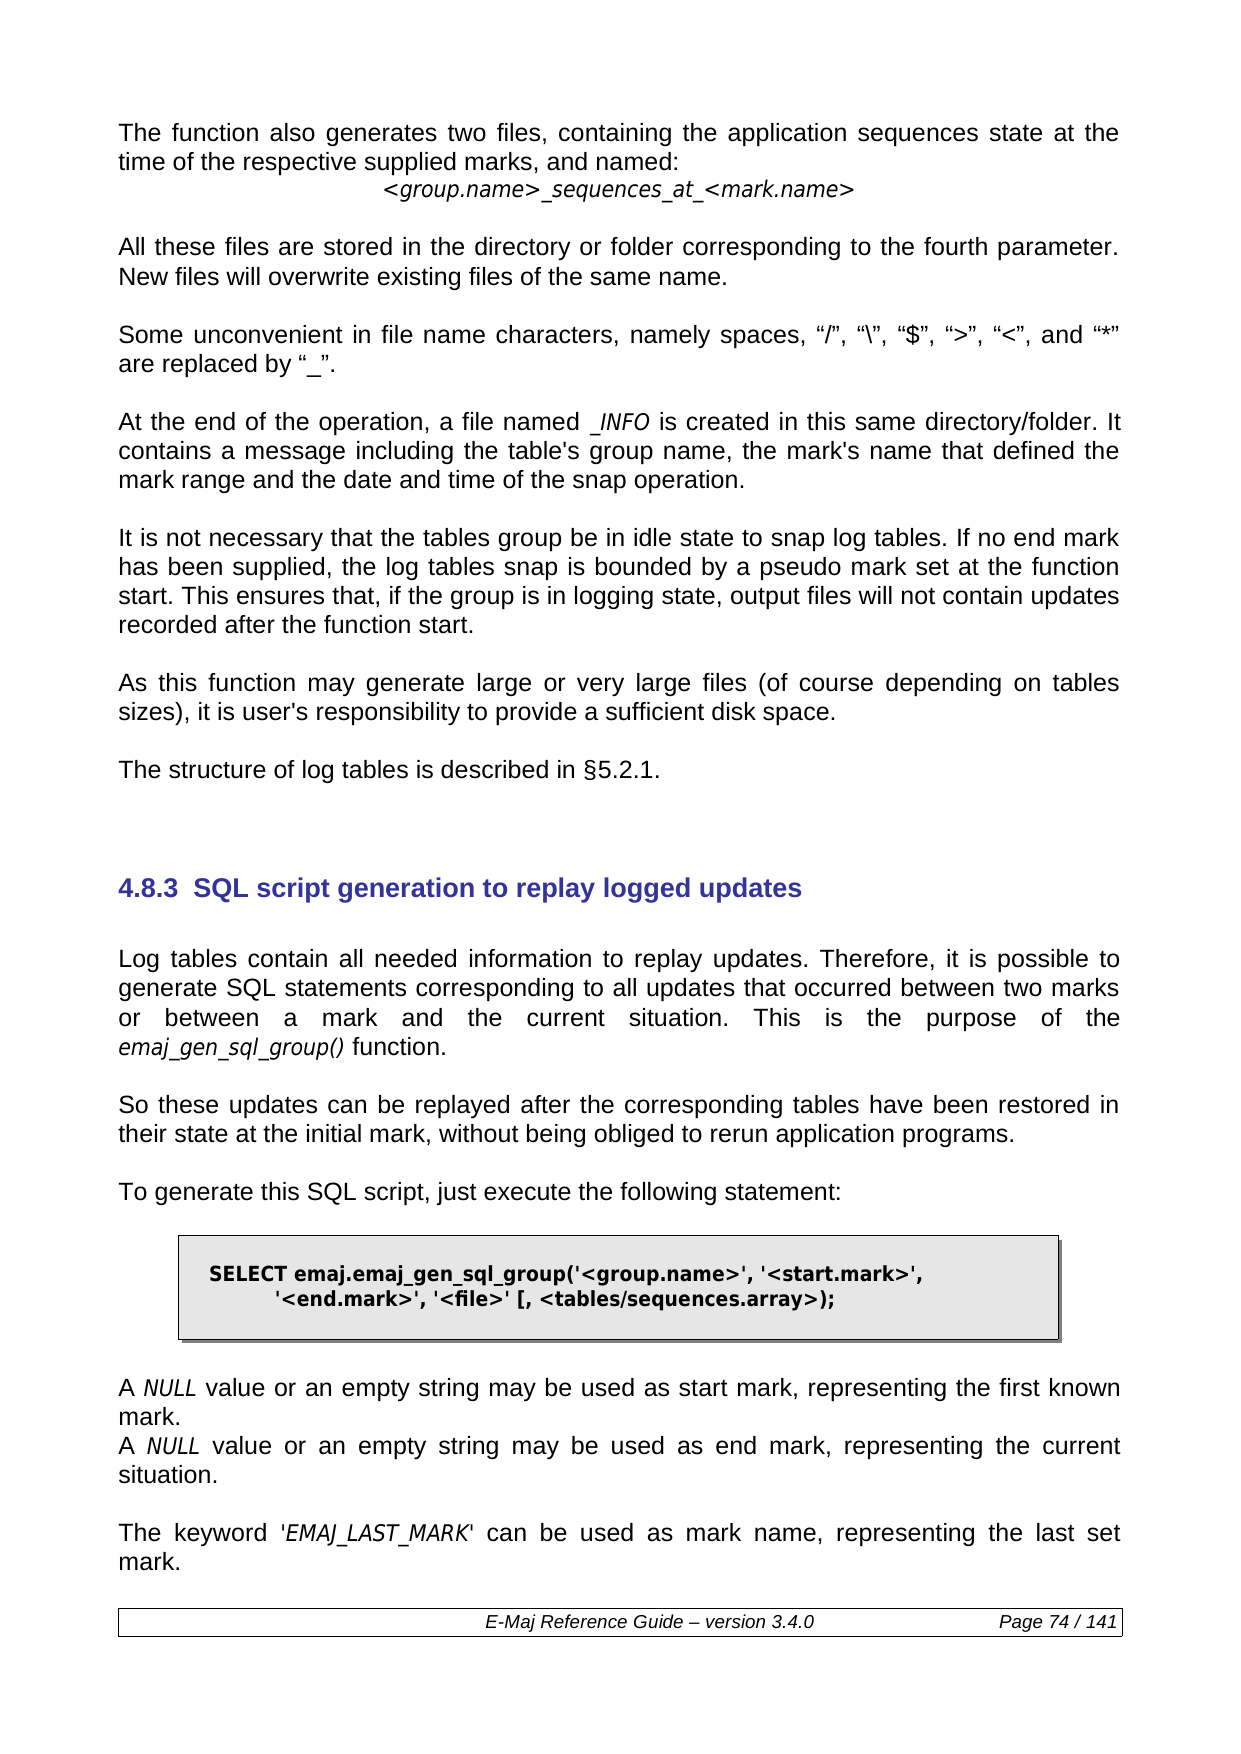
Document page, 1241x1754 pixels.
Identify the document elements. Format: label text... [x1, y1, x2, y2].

text SELECT emaj.emaj_gen_sql_group('<group.name>', '<start.mark>', '<end.mark>', '<file>' [, <tables/sequences.array>); [179, 1259, 1058, 1308]
text All these files are stored in the directory or folder corresponding to the fourth parameter. New files will overwrite existing files of the same name. [118, 232, 1122, 290]
text So these updates can be replayed after the corresponding tables have been restored in their state at the initial mark, without being obliged to rerun application programs. [118, 1089, 1122, 1148]
text The function also generates two files, containing the application sequences state at the time of the respective supplied marks, and named: [118, 118, 1122, 176]
text A NULL value or an empty string may be used as end mark, representing the current situation. [118, 1431, 1122, 1489]
text <group.name>_sequences_at_<mark.name> [118, 176, 1122, 203]
text As this function may generate large or very large files (of course depending on tables sizes), it is user's responsibility to provide a sufficient disk space. [118, 668, 1122, 726]
text A NULL value or an empty string may be used as start mark, representing the first known mark. [118, 1373, 1122, 1431]
subtitle SQL script generation to replay logged updates [118, 872, 1122, 903]
text At the end of the operation, a file named _INFO is created in this same directory/folder. It contains a message including the table's group name, the mark's name that defined the mark range and the date and time of the snap operation. [118, 407, 1122, 494]
text Some unconvenient in file name characters, namely spaces, “/”, “\”, “$”, “>”, “<”, and “*” are replaced by “_”. [118, 319, 1122, 378]
text The keyword 'EMAJ_LAST_MARK' can be used as mark name, representing the last set mark. [118, 1518, 1122, 1576]
text Log tables contain all needed information to replay updates. Therefore, it is possible to generate SQL statements corresponding to all updates that occurred between two marks or between a mark and the current situation. This is the purpose of the emaj_gen_sql_group() function. [118, 944, 1122, 1061]
text To generate this SQL script, just execute the following statement: [118, 1177, 1122, 1206]
text The structure of log tables is described in §5.2.1. [118, 755, 1122, 784]
text It is not necessary that the tables group be in idle state to snap log tables. If no end mark has been supplied, the log tables snap is bounded by a pseudo mark set at the function start. This ensures that, if the group is in logging state, output files will not contain updates recorded after the function start. [118, 523, 1122, 639]
